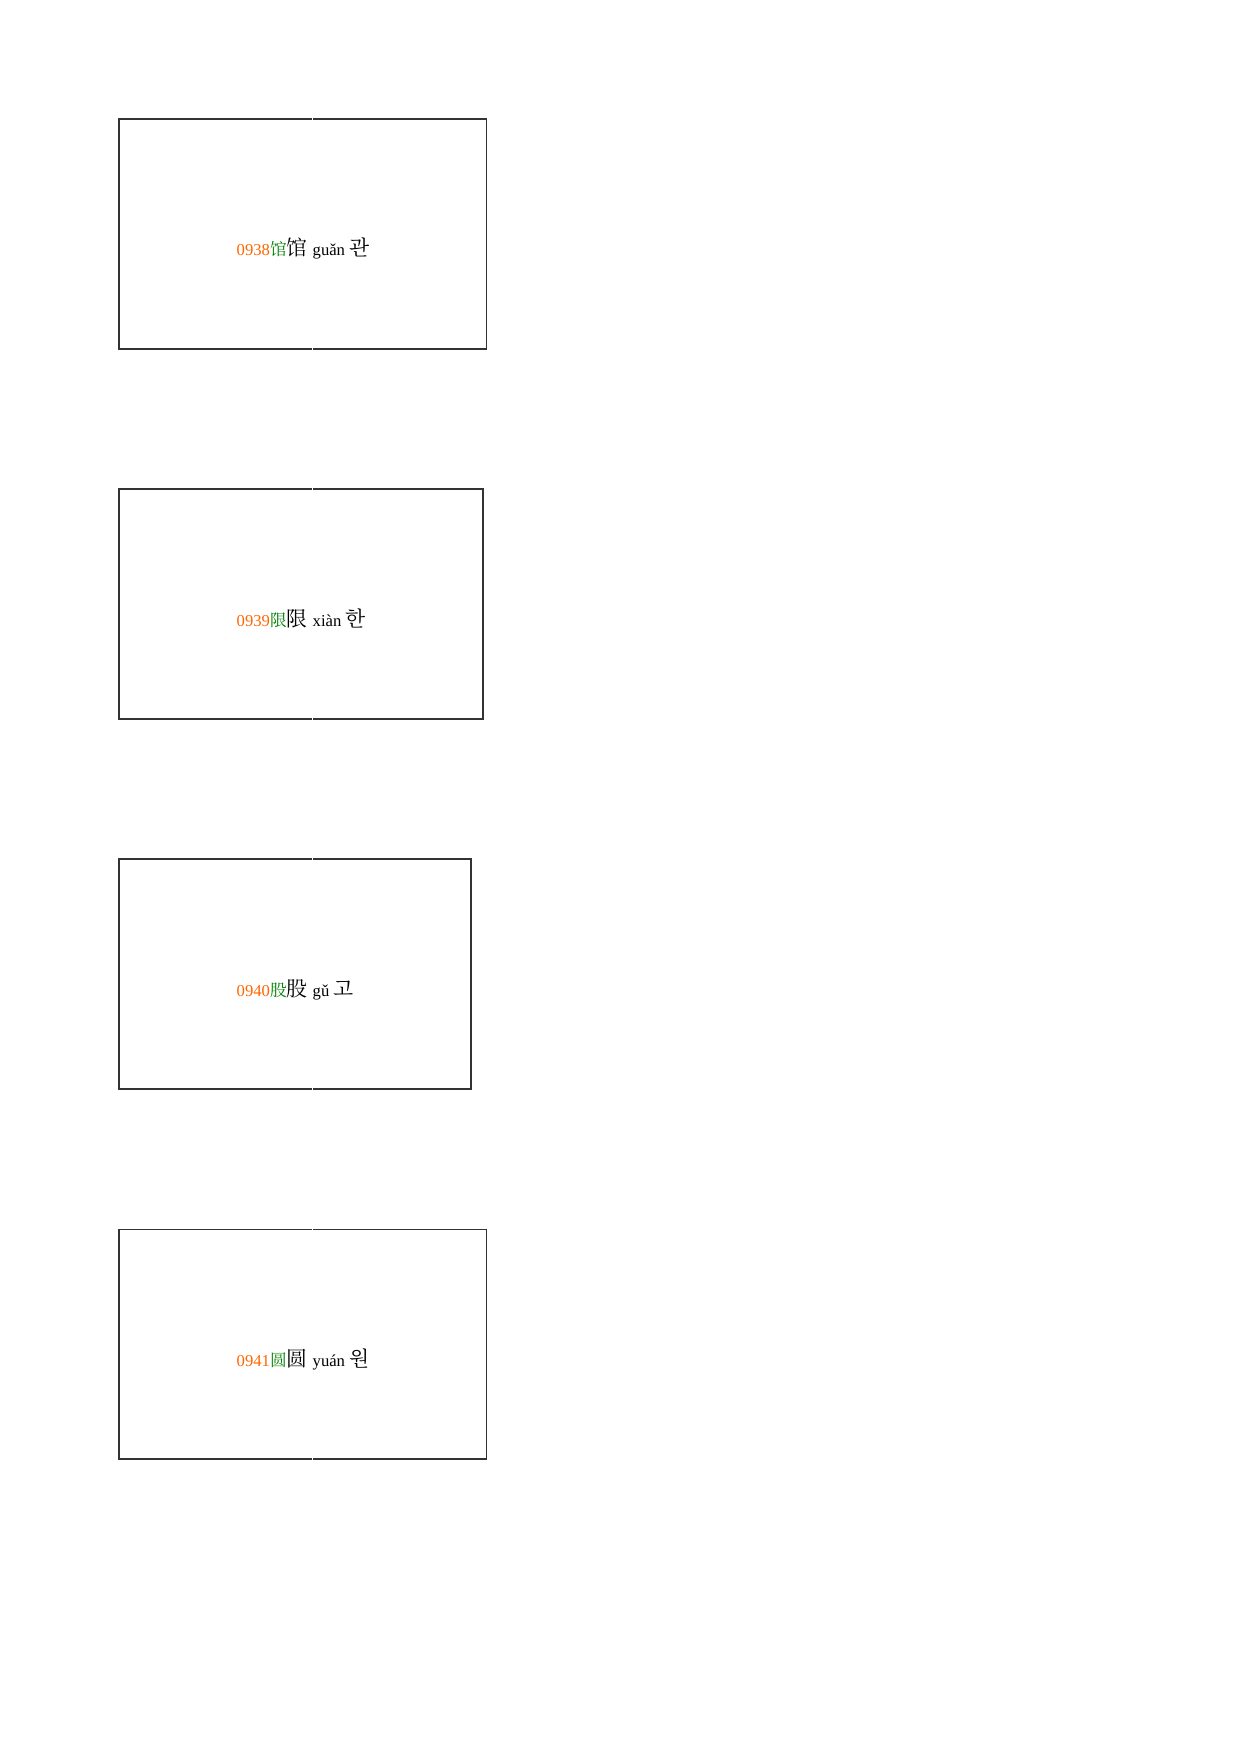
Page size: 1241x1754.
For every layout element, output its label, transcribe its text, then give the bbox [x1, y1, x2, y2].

text 0938馆馆 guǎn 관 [120, 119, 486, 349]
text [484, 488, 1122, 719]
text 0940股股 gǔ 고 [120, 859, 470, 1089]
text [487, 1228, 1122, 1460]
text [472, 858, 1122, 1090]
text 0941圆圆 yuán 원 [120, 1230, 486, 1459]
text [487, 118, 1122, 349]
text 0939限限 xiàn 한 [120, 489, 482, 719]
